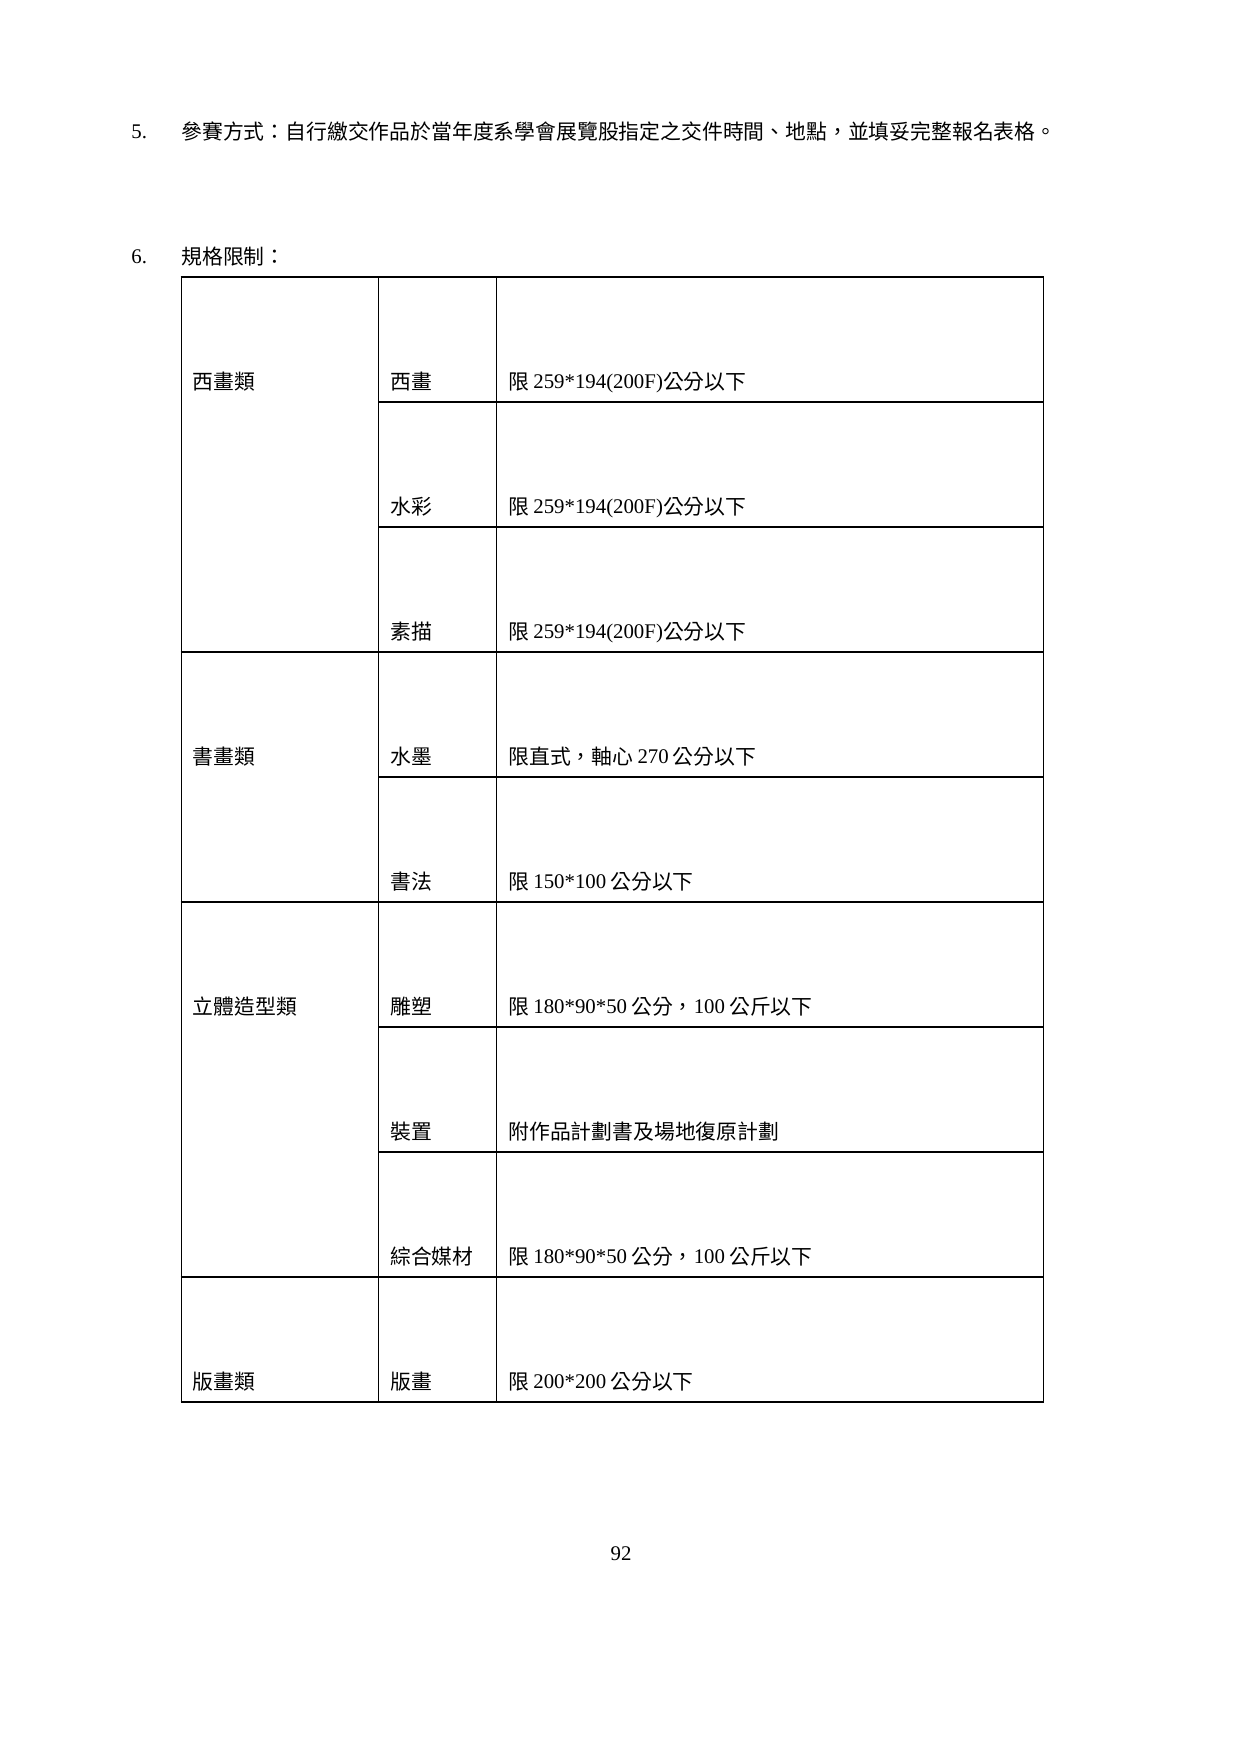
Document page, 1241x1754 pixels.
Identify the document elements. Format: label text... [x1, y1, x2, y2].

table_cell 限259*194(200F)公分以下 [497, 528, 1043, 651]
table_cell 水墨 [379, 653, 496, 776]
table_cell 版畫類 [182, 1278, 378, 1401]
table_cell 素描 [379, 528, 496, 651]
table_cell 限150*100公分以下 [497, 778, 1043, 901]
table_cell 限200*200公分以下 [497, 1278, 1043, 1401]
table_cell 附作品計劃書及場地復原計劃 [497, 1028, 1043, 1151]
table_cell 裝置 [379, 1028, 496, 1151]
table_cell 書法 [379, 778, 496, 901]
list 參賽方式：自行繳交作品於當年度系學會展覽股指定之交件時間、地點，並填妥完整報名表格。 [131, 89, 1110, 151]
table_header 西畫 [379, 278, 496, 401]
table_cell 綜合媒材 [379, 1153, 496, 1276]
table_header 限259*194(200F)公分以下 [497, 278, 1043, 401]
table_cell 限直式，軸心270公分以下 [497, 653, 1043, 776]
table_cell 雕塑 [379, 903, 496, 1026]
table_cell 版畫 [379, 1278, 496, 1401]
table_cell 限180*90*50公分，100公斤以下 [497, 1153, 1043, 1276]
table_cell 立體造型類 [182, 903, 378, 1276]
table_cell 水彩 [379, 403, 496, 526]
table_cell 限259*194(200F)公分以下 [497, 403, 1043, 526]
table_cell 限180*90*50公分，100公斤以下 [497, 903, 1043, 1026]
table_cell 書畫類 [182, 653, 378, 901]
table_header 西畫類 [182, 278, 378, 651]
list 規格限制： [131, 214, 1110, 276]
